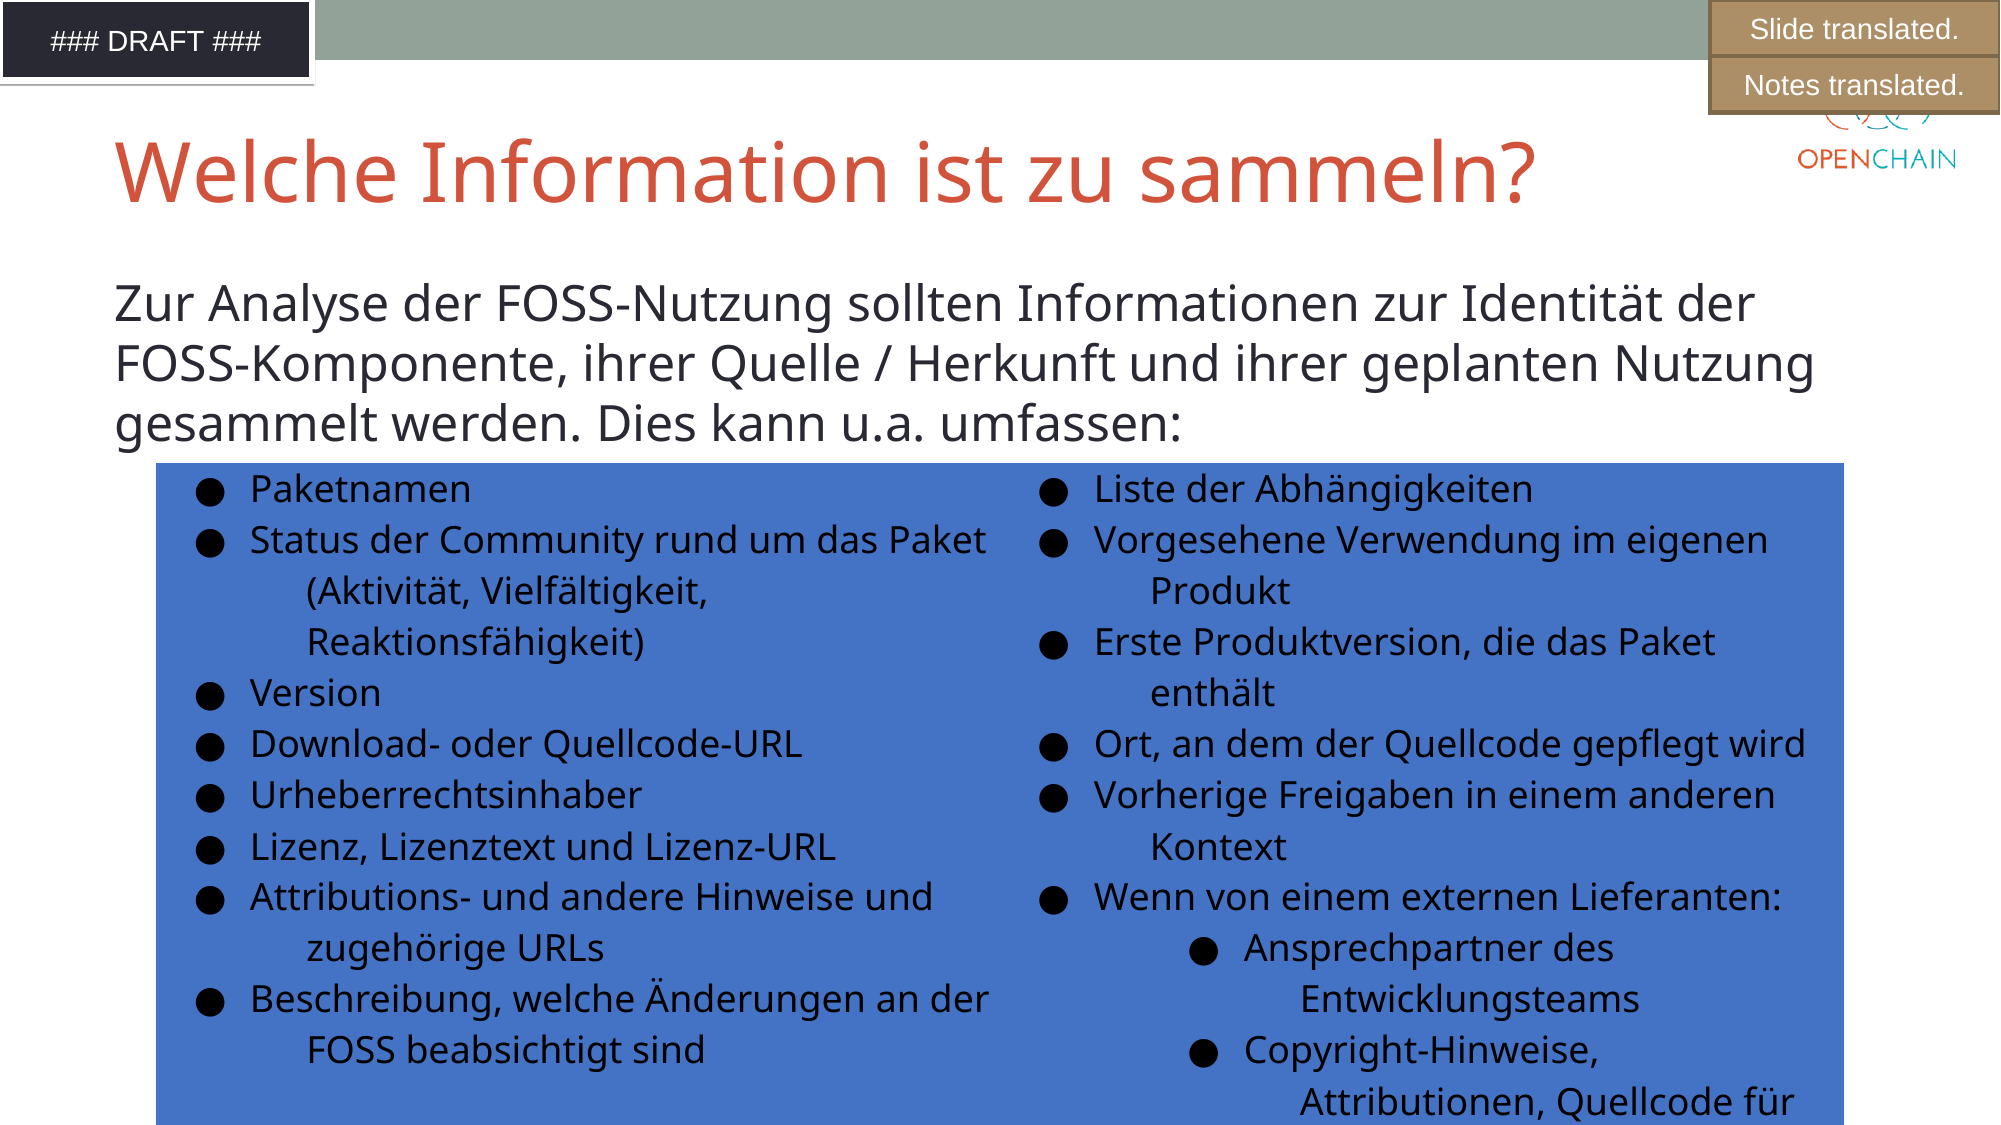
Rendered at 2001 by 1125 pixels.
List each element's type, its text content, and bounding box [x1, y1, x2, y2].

text_box Notes translated. [1710, 56, 2000, 113]
table_header Liste der Abhängigkeiten Vorgesehene Verwendung im eigenen Produkt Erste Produktversion, die das Paket enthält Ort, an dem der Quellcode gepflegt wird Vorherige Freigaben in einem anderen Kontext Wenn von einem externen Lieferanten: Ansprechpartner des Entwicklungsteams Copyright-Hinweise, Attributionen, Quellcode für Änderungen des Anbieters, falls dies zur Erfüllung von Lizenzverpflichtungen erforderlich ist. [1000, 463, 1844, 1125]
table_header Paketnamen Status der Community rund um das Paket (Aktivität, Vielfältigkeit, Reaktionsfähigkeit) Version Download- oder Quellcode-URL Urheberrechtsinhaber Lizenz, Lizenztext und Lizenz-URL Attributions- und andere Hinweise und zugehörige URLs Beschreibung, welche Änderungen an der FOSS beabsichtigt sind [156, 463, 1000, 1125]
text_box Slide translated. [1710, 0, 2000, 56]
title Welche Information ist zu sammeln? [99, 87, 1900, 251]
list Zur Analyse der FOSS-Nutzung sollten Informationen zur Identität der FOSS-Komponente, ihrer Quelle / Herkunft und ihrer geplanten Nutzung gesammelt werden. Dies kann u.a. umfassen: [99, 263, 1900, 1064]
